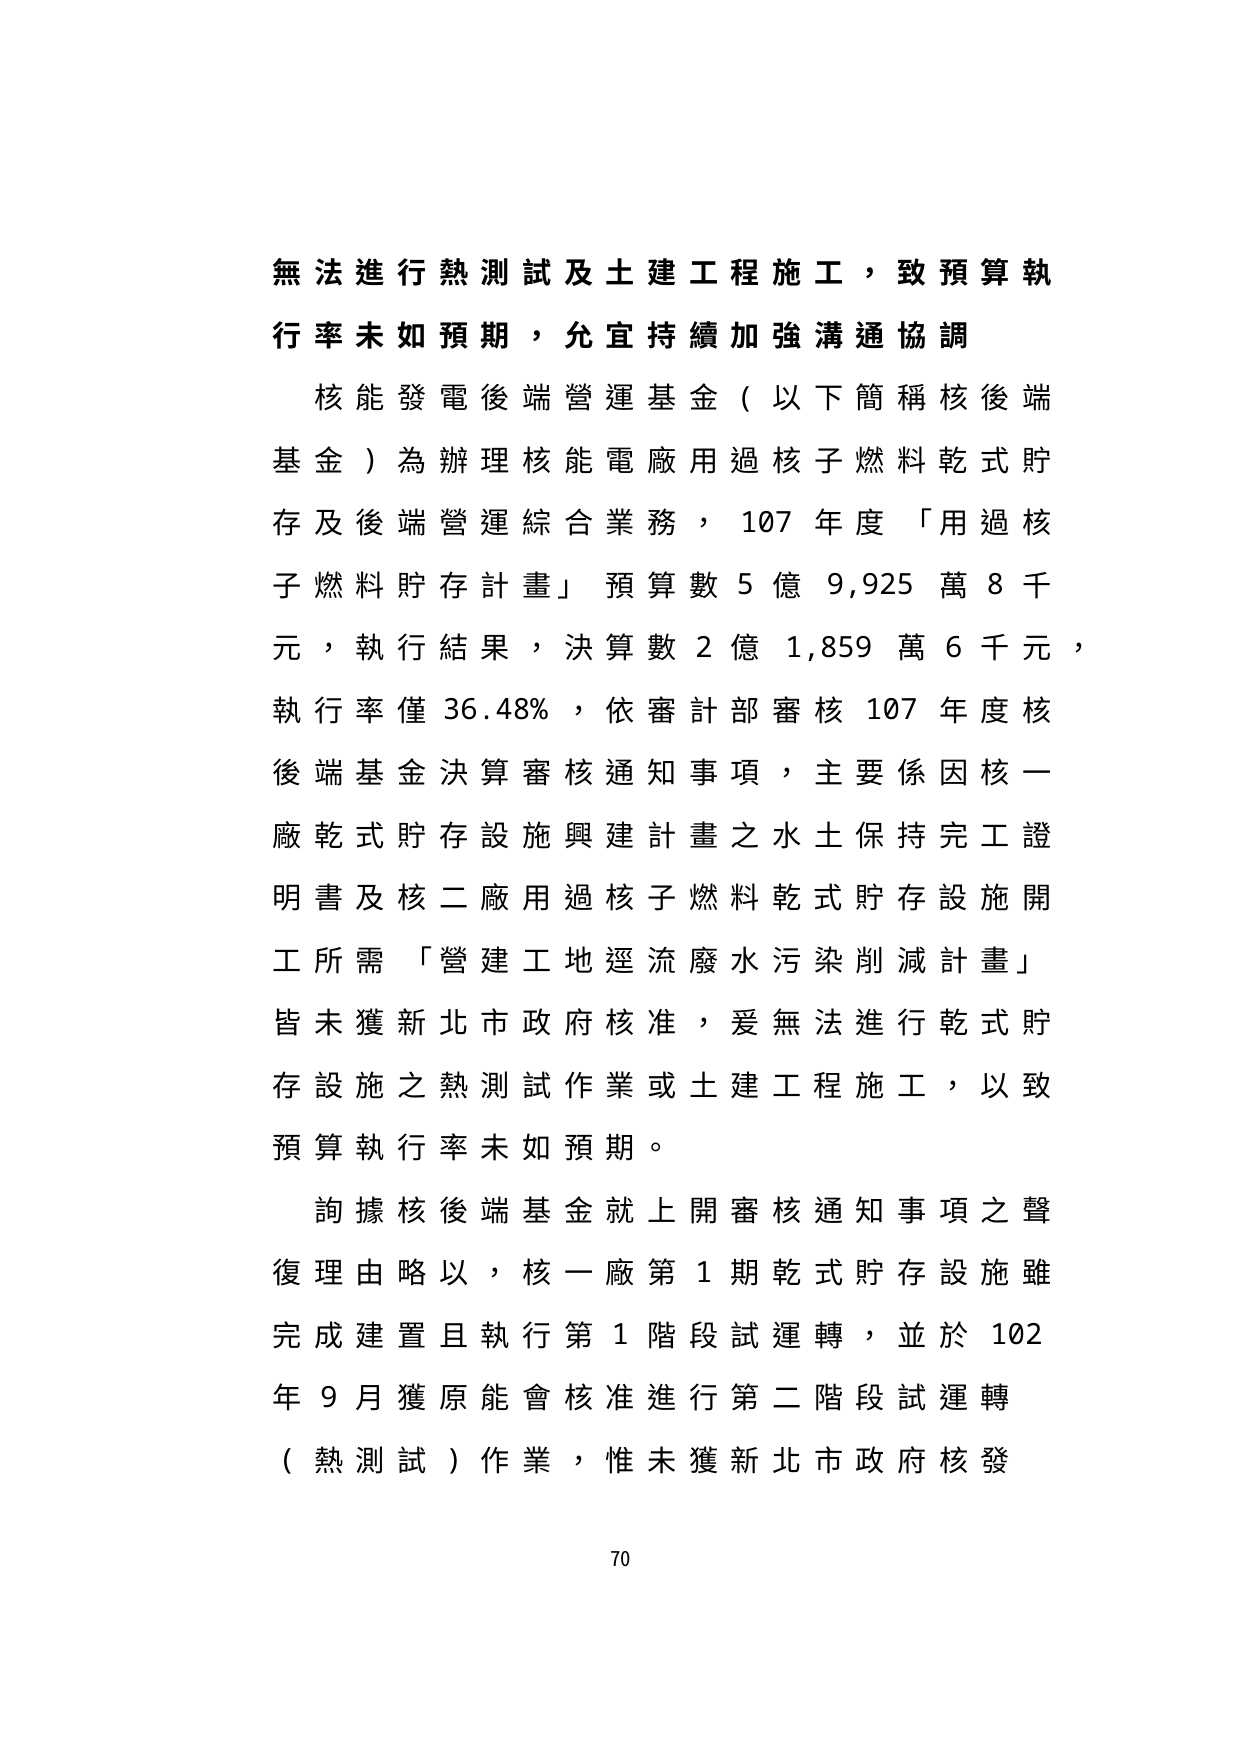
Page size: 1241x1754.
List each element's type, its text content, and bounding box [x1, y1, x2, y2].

text 核能發電後端營運基金(以下簡稱核後端基金)為辦理核能電廠用過核子燃料乾式貯存及後端營運綜合業務，107年度「用過核子燃料貯存計畫」預算數5億9,925萬8千元，執行結果，決算數2億1,859萬6千元，執行率僅36.48%，依審計部審核107年度核後端基金決算審核通知事項，主要係因核一廠乾式貯存設施興建計畫之水土保持完工證明書及核二廠用過核子燃料乾式貯存設施開工所需「營建工地逕流廢水污染削減計畫」皆未獲新北市政府核准，爰無法進行乾式貯存設施之熱測試作業或土建工程施工，以致預算執行率未如預期。 [242, 354, 1058, 1167]
text 無法進行熱測試及土建工程施工，致預算執行率未如預期，允宜持續加強溝通協調 [183, 229, 1058, 354]
text 詢據核後端基金就上開審核通知事項之聲復理由略以，核一廠第1期乾式貯存設施雖完成建置且執行第1階段試運轉，並於102年9月獲原能會核准進行第二階段試運轉(熱測試)作業，惟未獲新北市政府核發 [242, 1167, 1058, 1479]
